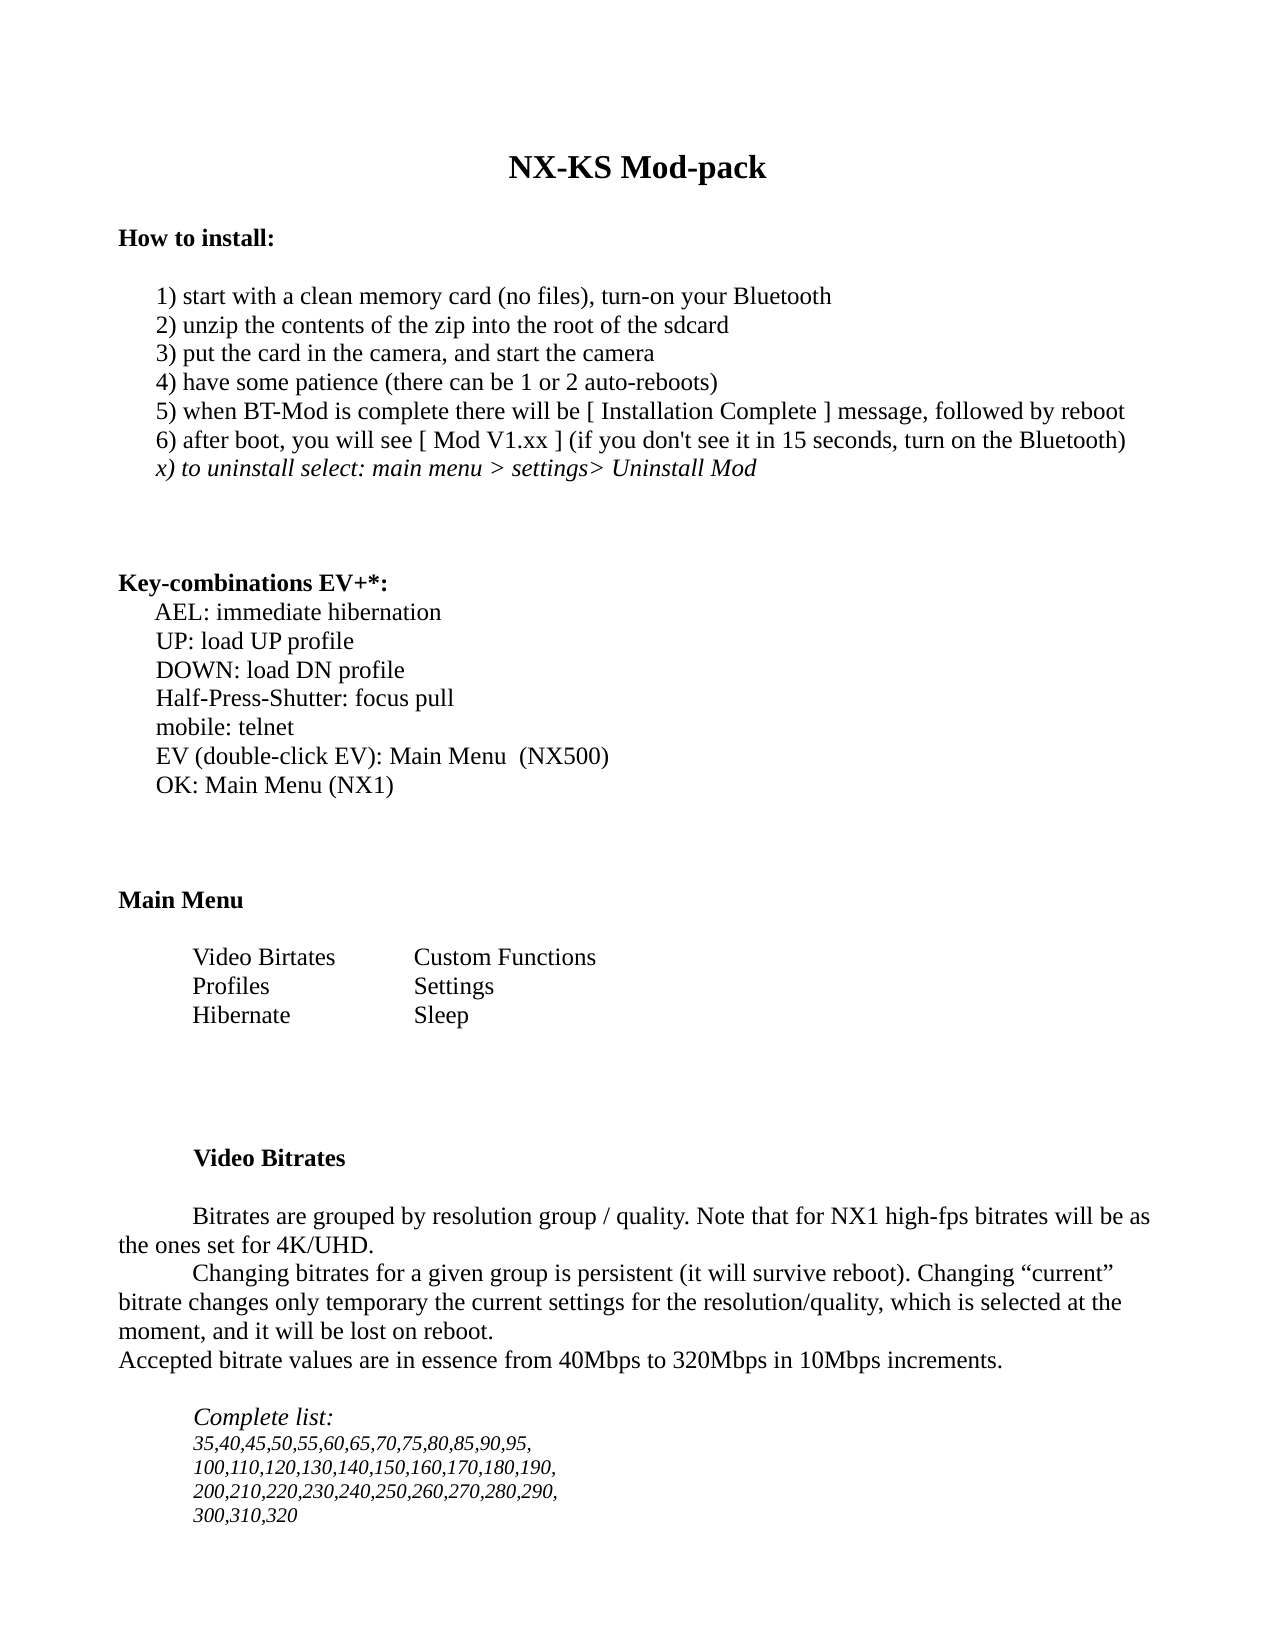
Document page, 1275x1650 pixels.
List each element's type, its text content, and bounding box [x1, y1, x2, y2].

text 5) when BT-Mod is complete there will be [ Installation Complete ] message, followed by reboot [118, 396, 1157, 425]
text NX-KS Mod-pack [118, 147, 1157, 185]
text Changing bitrates for a given group is persistent (it will survive reboot). Changing “current” bitrate changes only temporary the current settings for the resolution/quality, which is selected at the moment, and it will be lost on reboot. [118, 1258, 1157, 1345]
text 2) unzip the contents of the zip into the root of the sdcard [118, 310, 1157, 338]
text Half-Press-Shutter: focus pull [118, 683, 1157, 712]
text UP: load UP profile [118, 626, 1157, 655]
text 35,40,45,50,55,60,65,70,75,80,85,90,95, [193, 1431, 1157, 1455]
text Bitrates are grouped by resolution group / quality. Note that for NX1 high-fps bitrates will be as the ones set for 4K/UHD. [118, 1201, 1157, 1258]
text AEL: immediate hibernation [118, 597, 1157, 626]
text 100,110,120,130,140,150,160,170,180,190, [193, 1455, 1157, 1479]
text x) to uninstall select: main menu > settings> Uninstall Mod [118, 453, 1157, 482]
text Complete list: [193, 1402, 1157, 1431]
text 200,210,220,230,240,250,260,270,280,290, [193, 1479, 1157, 1503]
text Main Menu [118, 885, 1157, 913]
text EV (double-click EV): Main Menu (NX500) [118, 741, 1157, 770]
text Profiles Settings [118, 971, 1157, 1000]
text DOWN: load DN profile [118, 655, 1157, 683]
text mobile: telnet [118, 712, 1157, 741]
text Video Birtates Custom Functions [118, 942, 1157, 971]
text 1) start with a clean memory card (no files), turn-on your Bluetooth [118, 281, 1157, 310]
text Video Bitrates [193, 1143, 1157, 1172]
text Accepted bitrate values are in essence from 40Mbps to 320Mbps in 10Mbps increments. [118, 1345, 1157, 1373]
text 3) put the card in the camera, and start the camera [118, 338, 1157, 367]
text OK: Main Menu (NX1) [118, 770, 1157, 798]
text 6) after boot, you will see [ Mod V1.xx ] (if you don't see it in 15 seconds, turn on the Bluetooth) [118, 425, 1157, 453]
text How to install: [118, 223, 1157, 252]
text Hibernate Sleep [118, 1000, 1157, 1028]
text 4) have some patience (there can be 1 or 2 auto-reboots) [118, 367, 1157, 396]
text Key-combinations EV+*: [118, 568, 1157, 597]
text 300,310,320 [193, 1503, 1157, 1527]
